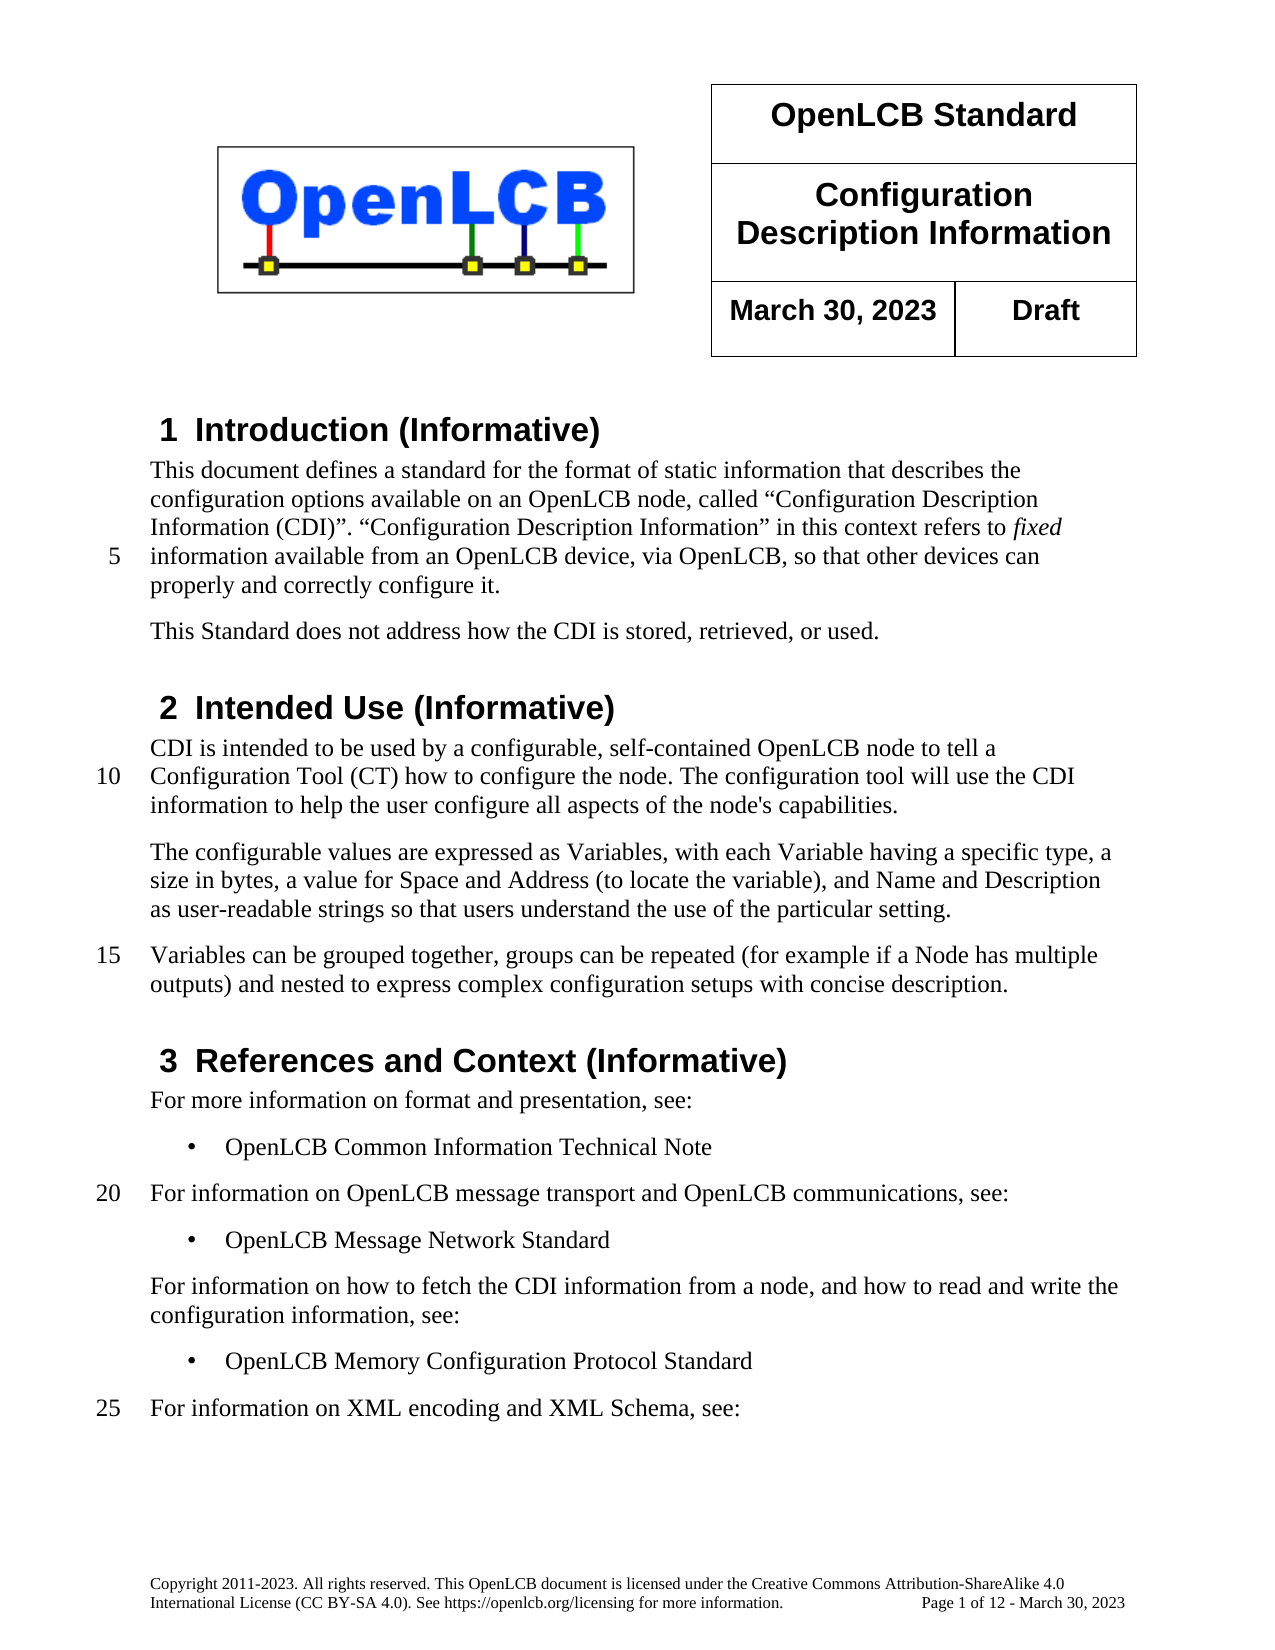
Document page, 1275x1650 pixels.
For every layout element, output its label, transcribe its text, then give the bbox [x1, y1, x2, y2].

text For information on XML encoding and XML Schema, see: [150, 1393, 1125, 1422]
text Variables can be grouped together, groups can be repeated (for example if a Node has multiple outputs) and nested to express complex configuration setups with concise description. [150, 941, 1125, 998]
list OpenLCB Message Network Standard [187, 1225, 1125, 1253]
list OpenLCB Common Information Technical Note [187, 1132, 1125, 1161]
text For information on how to fetch the CDI information from a node, and how to read and write the configuration information, see: [150, 1271, 1125, 1329]
text For more information on format and presentation, see: [150, 1085, 1125, 1114]
text CDI is intended to be used by a configurable, self-contained OpenLCB node to tell a Configuration Tool (CT) how to configure the node. The configuration tool will use the CDI information to help the user configure all aspects of the node's capabilities. [150, 733, 1125, 819]
text The configurable values are expressed as Variables, with each Variable having a specific type, a size in bytes, a value for Space and Address (to locate the variable), and Name and Description as user-readable strings so that users understand the use of the particular setting. [150, 837, 1125, 923]
text This document defines a standard for the format of static information that describes the configuration options available on an OpenLCB node, called “Configuration Description Information (CDI)”. “Configuration Description Information” in this context refers to fixed information available from an OpenLCB device, via OpenLCB, so that other devices can properly and correctly configure it. [150, 455, 1125, 599]
text For information on OpenLCB message transport and OpenLCB communications, see: [150, 1178, 1125, 1207]
list OpenLCB Memory Configuration Protocol Standard [187, 1346, 1125, 1375]
subtitle Intended Use (Informative) [150, 688, 1125, 726]
text This Standard does not address how the CDI is stored, retrieved, or used. [150, 616, 1125, 645]
picture [216, 145, 636, 295]
subtitle References and Context (Informative) [150, 1041, 1125, 1079]
subtitle Introduction (Informative) [150, 410, 1125, 449]
